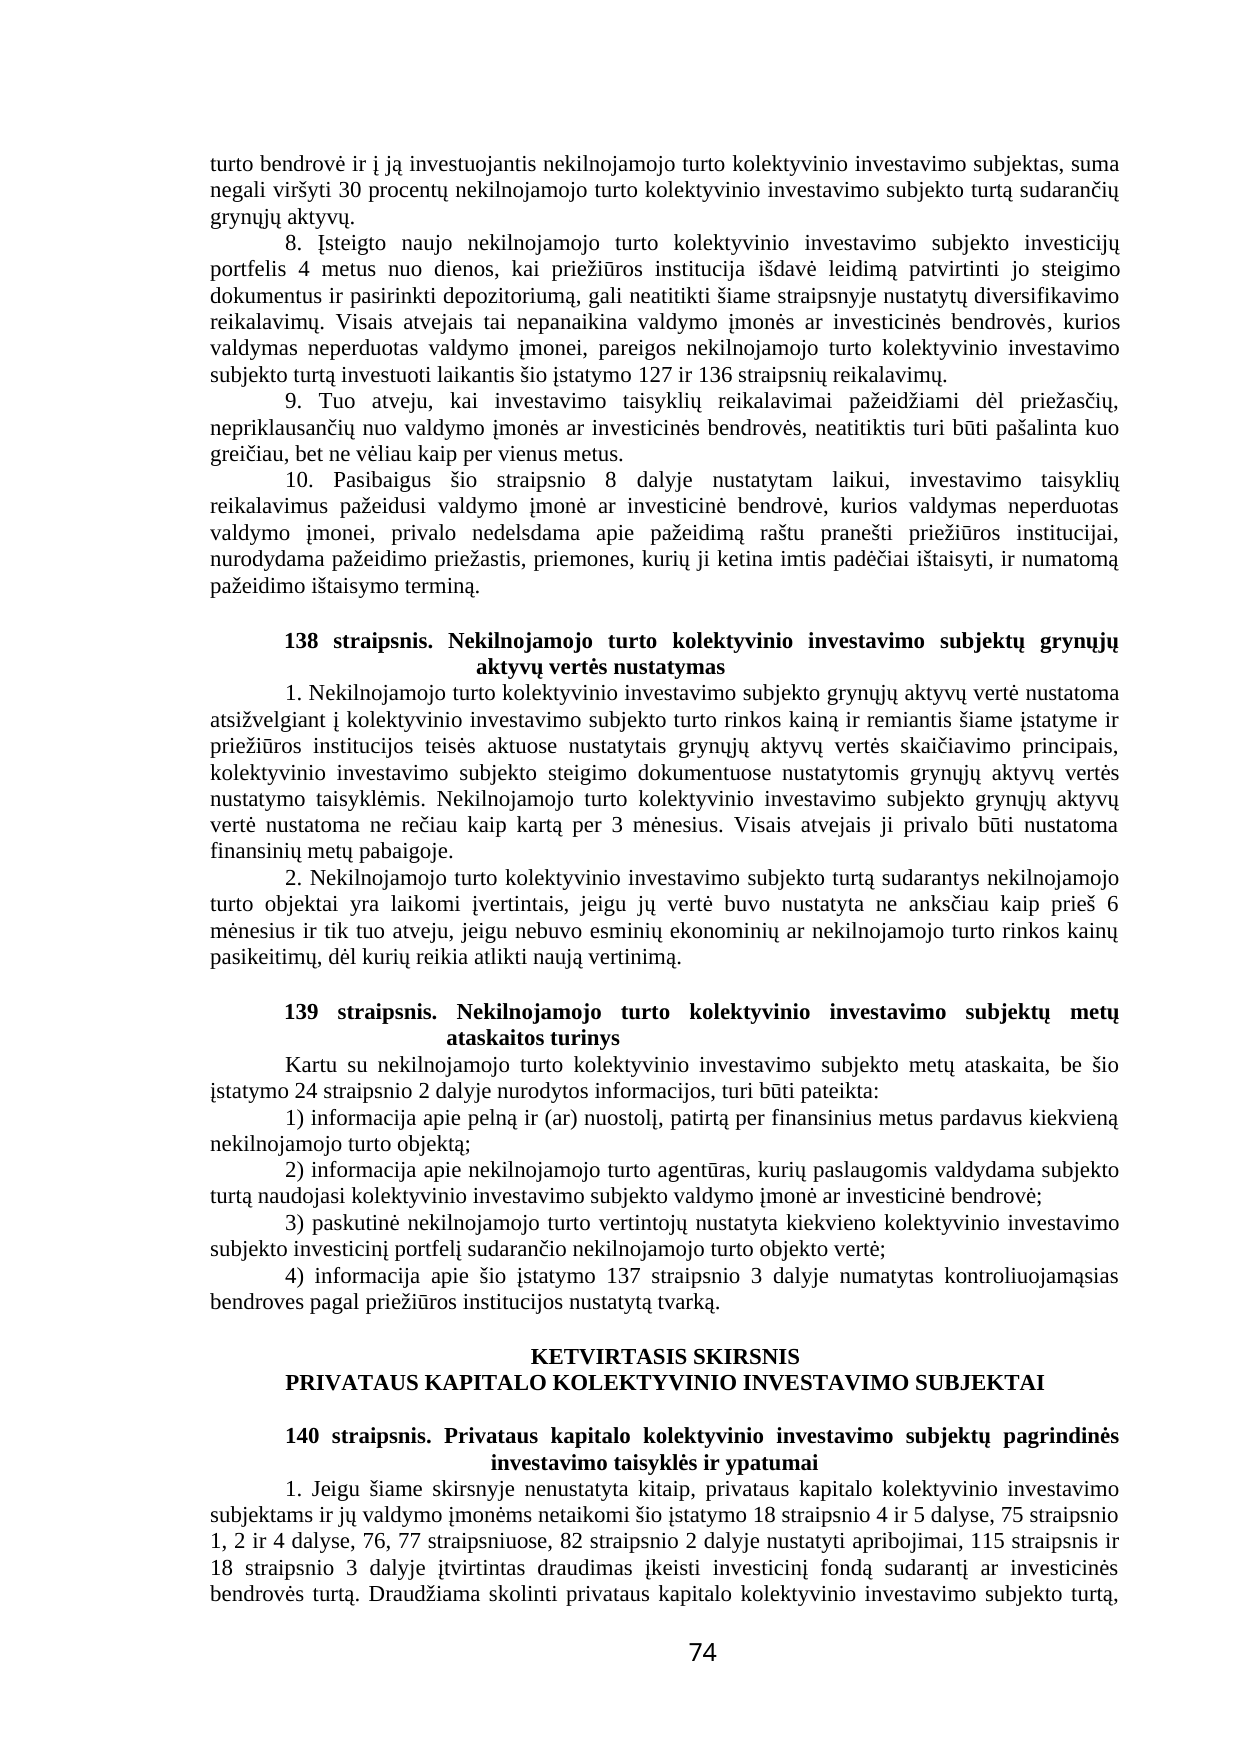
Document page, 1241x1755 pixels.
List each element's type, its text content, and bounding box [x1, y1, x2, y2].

text 1. Jeigu šiame skirsnyje nenustatyta kitaip, privataus kapitalo kolektyvinio investavimo subjektams ir jų valdymo įmonėms netaikomi šio įstatymo 18 straipsnio 4 ir 5 dalyse, 75 straipsnio 1, 2 ir 4 dalyse, 76, 77 straipsniuose, 82 straipsnio 2 dalyje nustatyti apribojimai, 115 straipsnis ir 18 straipsnio 3 dalyje įtvirtintas draudimas įkeisti investicinį fondą sudarantį ar investicinės bendrovės turtą. Draudžiama skolinti privataus kapitalo kolektyvinio investavimo subjekto turtą, [210, 1475, 1120, 1607]
text 138 straipsnis. Nekilnojamojo turto kolektyvinio investavimo subjektų grynųjų aktyvų vertės nustatymas [284, 627, 1120, 679]
text 1) informacija apie pelną ir (ar) nuostolį, patirtą per finansinius metus pardavus kiekvieną nekilnojamojo turto objektą; [210, 1103, 1120, 1156]
text 2. Nekilnojamojo turto kolektyvinio investavimo subjekto turtą sudarantys nekilnojamojo turto objektai yra laikomi įvertintais, jeigu jų vertė buvo nustatyta ne anksčiau kaip prieš 6 mėnesius ir tik tuo atveju, jeigu nebuvo esminių ekonominių ar nekilnojamojo turto rinkos kainų pasikeitimų, dėl kurių reikia atlikti naują vertinimą. [210, 864, 1120, 969]
text Kartu su nekilnojamojo turto kolektyvinio investavimo subjekto metų ataskaita, be šio įstatymo 24 straipsnio 2 dalyje nurodytos informacijos, turi būti pateikta: [210, 1051, 1120, 1103]
text 8. Įsteigto naujo nekilnojamojo turto kolektyvinio investavimo subjekto investicijų portfelis 4 metus nuo dienos, kai priežiūros institucija išdavė leidimą patvirtinti jo steigimo dokumentus ir pasirinkti depozitoriumą, gali neatitikti šiame straipsnyje nustatytų diversifikavimo reikalavimų. Visais atvejais tai nepanaikina valdymo įmonės ar investicinės bendrovės, kurios valdymas neperduotas valdymo įmonei, pareigos nekilnojamojo turto kolektyvinio investavimo subjekto turtą investuoti laikantis šio įstatymo 127 ir 136 straipsnių reikalavimų. [210, 229, 1120, 387]
text 10. Pasibaigus šio straipsnio 8 dalyje nustatytam laikui, investavimo taisyklių reikalavimus pažeidusi valdymo įmonė ar investicinė bendrovė, kurios valdymas neperduotas valdymo įmonei, privalo nedelsdama apie pažeidimą raštu pranešti priežiūros institucijai, nurodydama pažeidimo priežastis, priemones, kurių ji ketina imtis padėčiai ištaisyti, ir numatomą pažeidimo ištaisymo terminą. [210, 466, 1120, 598]
text turto bendrovė ir į ją investuojantis nekilnojamojo turto kolektyvinio investavimo subjektas, suma negali viršyti 30 procentų nekilnojamojo turto kolektyvinio investavimo subjekto turtą sudarančių grynųjų aktyvų. [210, 150, 1120, 229]
text 9. Tuo atveju, kai investavimo taisyklių reikalavimai pažeidžiami dėl priežasčių, nepriklausančių nuo valdymo įmonės ar investicinės bendrovės, neatitiktis turi būti pašalinta kuo greičiau, bet ne vėliau kaip per vienus metus. [210, 387, 1120, 466]
text 139 straipsnis. Nekilnojamojo turto kolektyvinio investavimo subjektų metų ataskaitos turinys [284, 998, 1120, 1051]
text 4) informacija apie šio įstatymo 137 straipsnio 3 dalyje numatytas kontroliuojamąsias bendroves pagal priežiūros institucijos nustatytą tvarką. [210, 1262, 1120, 1314]
text 3) paskutinė nekilnojamojo turto vertintojų nustatyta kiekvieno kolektyvinio investavimo subjekto investicinį portfelį sudarančio nekilnojamojo turto objekto vertė; [210, 1209, 1120, 1262]
text 2) informacija apie nekilnojamojo turto agentūras, kurių paslaugomis valdydama subjekto turtą naudojasi kolektyvinio investavimo subjekto valdymo įmonė ar investicinė bendrovė; [210, 1156, 1120, 1209]
text ketvirtasis SKIRSNIS [210, 1343, 1120, 1369]
text 140 straipsnis. Privataus kapitalo kolektyvinio investavimo subjektų pagrindinės investavimo taisyklės ir ypatumai [285, 1422, 1120, 1475]
text 1. Nekilnojamojo turto kolektyvinio investavimo subjekto grynųjų aktyvų vertė nustatoma atsižvelgiant į kolektyvinio investavimo subjekto turto rinkos kainą ir remiantis šiame įstatyme ir priežiūros institucijos teisės aktuose nustatytais grynųjų aktyvų vertės skaičiavimo principais, kolektyvinio investavimo subjekto steigimo dokumentuose nustatytomis grynųjų aktyvų vertės nustatymo taisyklėmis. Nekilnojamojo turto kolektyvinio investavimo subjekto grynųjų aktyvų vertė nustatoma ne rečiau kaip kartą per 3 mėnesius. Visais atvejais ji privalo būti nustatoma finansinių metų pabaigoje. [210, 679, 1120, 864]
text PRIVATAUS KAPITALO Kolektyvinio investavimo subjektai [210, 1369, 1120, 1396]
